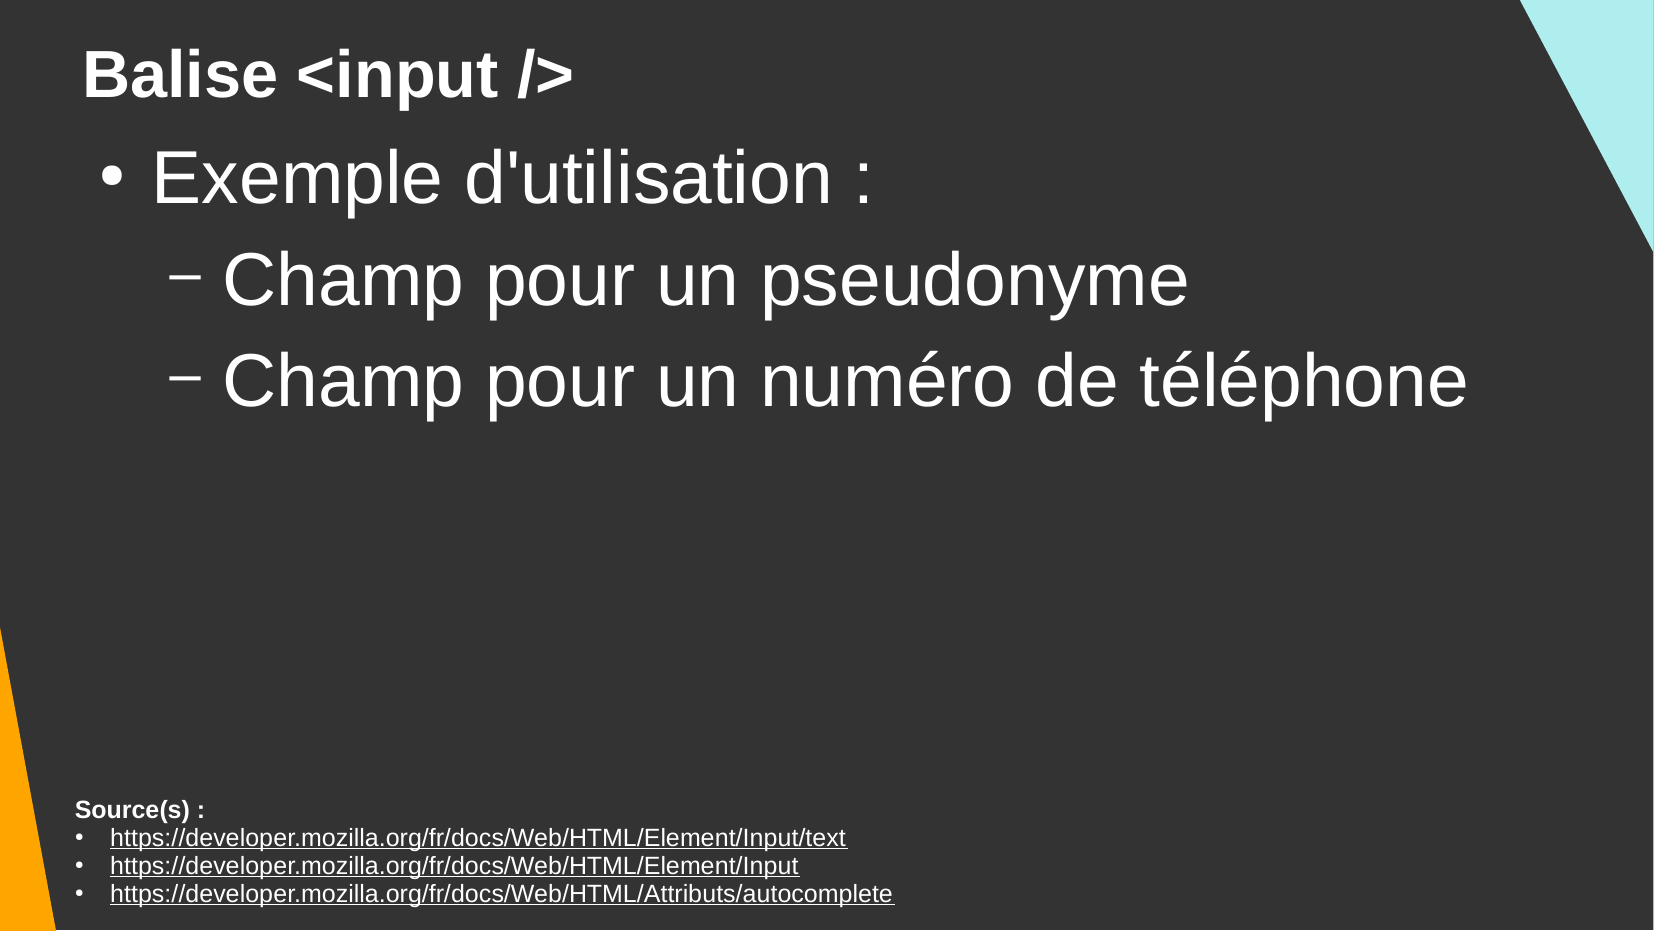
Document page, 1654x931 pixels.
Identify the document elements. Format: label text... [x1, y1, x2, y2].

text_box Source(s) : https://developer.mozilla.org/fr/docs/Web/HTML/Element/Input/text https://developer.mozilla.org/fr/docs/Web/HTML/Element/Input https://developer.mozilla.org/fr/docs/Web/HTML/Attributs/autocomplete [60, 788, 1546, 931]
list Exemple d'utilisation : Champ pour un pseudonyme Champ pour un numéro de téléphone [80, 135, 1605, 753]
text_box [1519, 0, 1654, 254]
text_box [0, 627, 57, 931]
title Balise <input /> [82, 37, 1571, 114]
